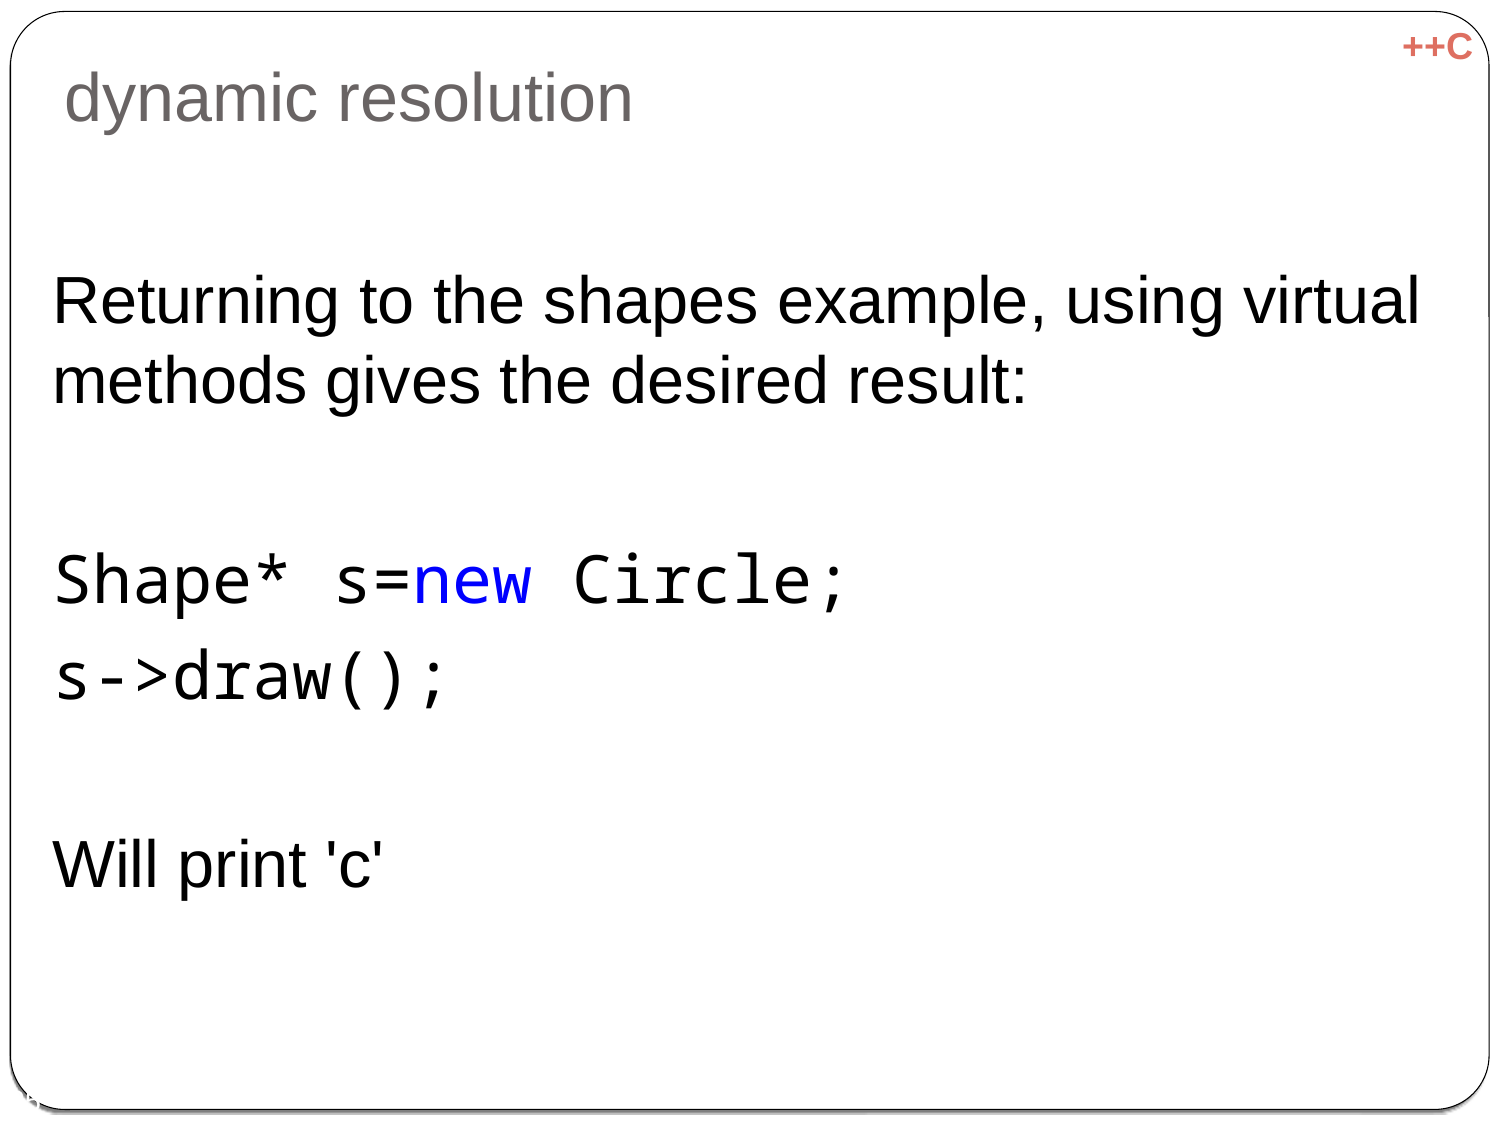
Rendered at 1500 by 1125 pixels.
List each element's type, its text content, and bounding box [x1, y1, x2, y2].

title dynamic resolution [50, 45, 1450, 150]
slide_number [0, 1074, 50, 1125]
list Returning to the shapes example, using virtual methods gives the desired result: Shape* s=new Circle; s->draw(); Will print 'c' [37, 162, 1463, 1088]
